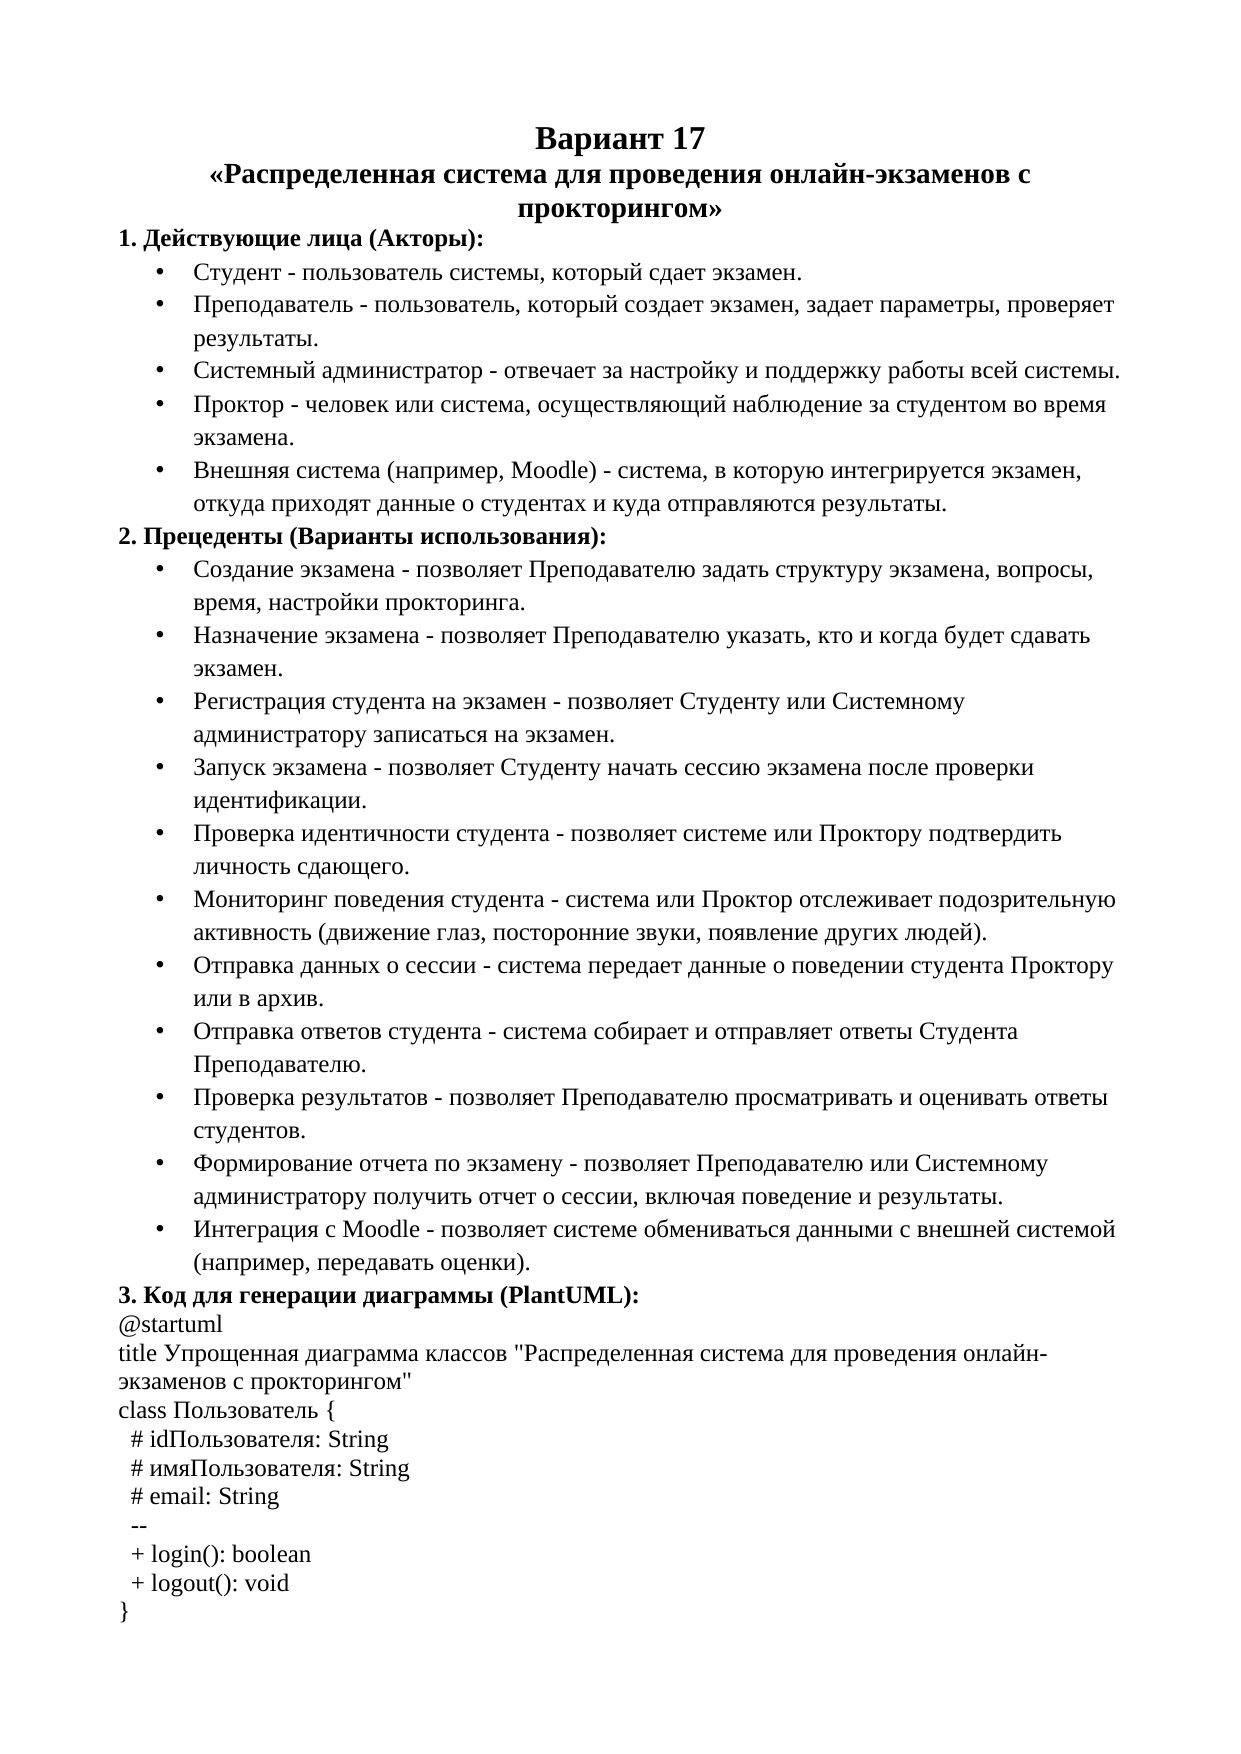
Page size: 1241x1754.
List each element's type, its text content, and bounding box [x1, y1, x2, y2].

list Мониторинг поведения студента - система или Проктор отслеживает подозрительную активность (движение глаз, посторонние звуки, появление других людей). [156, 884, 1122, 946]
text # имяПользователя: String [118, 1453, 1122, 1481]
text + logout(): void [118, 1568, 1122, 1596]
text class Пользователь { [118, 1395, 1122, 1424]
list Интеграция с Moodle - позволяет системе обмениваться данными с внешней системой (например, передавать оценки). [156, 1214, 1122, 1276]
text прокторингом» [118, 190, 1122, 223]
list Регистрация студента на экзамен - позволяет Студенту или Системному администратору записаться на экзамен. [156, 686, 1122, 748]
text title Упрощенная диаграмма классов "Распределенная система для проведения онлайн-экзаменов с прокторингом" [118, 1338, 1122, 1395]
list Отправка данных о сессии - система передает данные о поведении студента Проктору или в архив. [156, 950, 1122, 1012]
text Вариант 17 [118, 118, 1122, 156]
text 1. Действующие лица (Акторы): [118, 223, 1122, 252]
list Преподаватель - пользователь, который создает экзамен, задает параметры, проверяет результаты. [156, 289, 1122, 351]
list Проверка идентичности студента - позволяет системе или Проктору подтвердить личность сдающего. [156, 818, 1122, 880]
text + login(): boolean [118, 1539, 1122, 1568]
list Создание экзамена - позволяет Преподавателю задать структуру экзамена, вопросы, время, настройки прокторинга. [156, 554, 1122, 616]
text 2. Прецеденты (Варианты использования): [118, 521, 1122, 549]
list Запуск экзамена - позволяет Студенту начать сессию экзамена после проверки идентификации. [156, 752, 1122, 814]
text -- [118, 1510, 1122, 1539]
text } [118, 1596, 1122, 1625]
text # email: String [118, 1481, 1122, 1510]
text @startuml [118, 1309, 1122, 1338]
list Формирование отчета по экзамену - позволяет Преподавателю или Системному администратору получить отчет о сессии, включая поведение и результаты. [156, 1148, 1122, 1210]
text «Распределенная система для проведения онлайн-экзаменов с [118, 156, 1122, 190]
list Проверка результатов - позволяет Преподавателю просматривать и оценивать ответы студентов. [156, 1082, 1122, 1144]
list Внешняя система (например, Moodle) - система, в которую интегрируется экзамен, откуда приходят данные о студентах и куда отправляются результаты. [156, 455, 1122, 516]
list Проктор - человек или система, осуществляющий наблюдение за студентом во время экзамена. [156, 389, 1122, 450]
list Назначение экзамена - позволяет Преподавателю указать, кто и когда будет сдавать экзамен. [156, 620, 1122, 682]
text # idПользователя: String [118, 1424, 1122, 1453]
list Отправка ответов студента - система собирает и отправляет ответы Студента Преподавателю. [156, 1016, 1122, 1078]
list Студент - пользователь системы, который сдает экзамен. [156, 257, 1122, 285]
list Системный администратор - отвечает за настройку и поддержку работы всей системы. [156, 356, 1122, 384]
text 3. Код для генерации диаграммы (PlantUML): [118, 1280, 1122, 1309]
